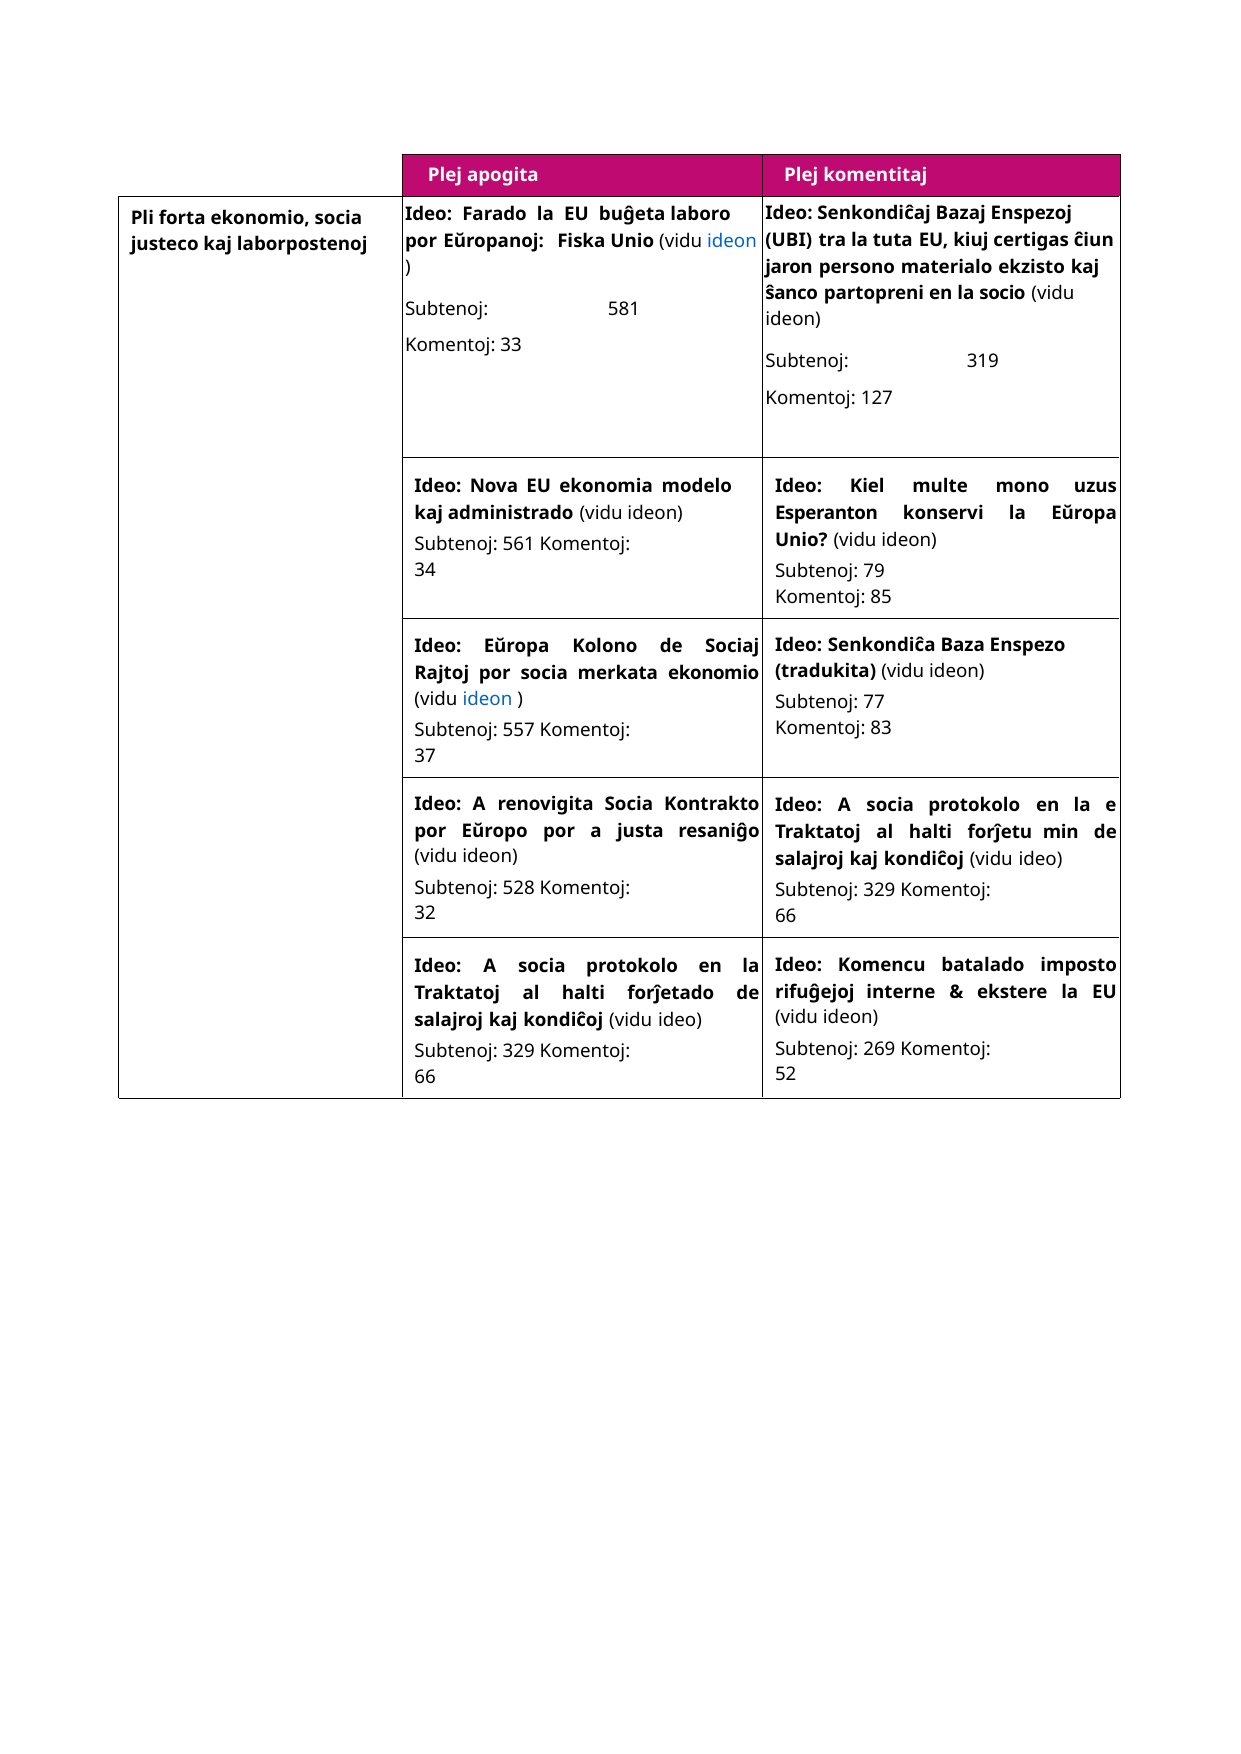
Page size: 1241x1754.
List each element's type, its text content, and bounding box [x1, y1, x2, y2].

table_cell Ideo: Senkondiĉa Baza Enspezo (tradukita) (vidu ideon) Subtenoj: 77 Komentoj: 83 [763, 618, 1120, 776]
table_header [736, 155, 762, 196]
table_cell Ideo: Eŭropa Kolono de Sociaj Rajtoj por socia merkata ekonomio (vidu ideon ) Subtenoj: 557 Komentoj: 37 [403, 619, 762, 776]
table_cell Ideo: Kiel multe mono uzus Esperanton​ konservi la Eŭropa Unio? (vidu ideon) Subtenoj: 79 Komentoj: 85 [763, 457, 1120, 617]
table_cell Ideo: A renovigita Socia Kontrakto por Eŭropo por a justa resaniĝo (vidu ideon) Subtenoj: 528 Komentoj: 32 [403, 778, 762, 937]
table_header [403, 155, 428, 196]
table_header [118, 154, 402, 196]
table_cell Ideo: A socia protokolo en la Traktatoj al halti forĵetado de salajroj kaj kondiĉoj (vidu ideo) Subtenoj: 329 Komentoj: 66 [403, 938, 762, 1097]
table_cell Ideo: A socia protokolo en la e Traktatoj al halti forĵetu min​ de salajroj kaj kondiĉoj (vidu ideo) Subtenoj: 329 Komentoj: 66 [763, 776, 1120, 937]
table_cell Ideo: Farado la EU buĝeta laboro por Eŭropanoj: Fiska Unio (vidu ideon ) Subtenoj: 581 Komentoj: 33 [403, 197, 762, 457]
table_header Plej apogita [428, 155, 736, 196]
table_header [763, 155, 784, 196]
table_header Plej komentitaj [784, 155, 1094, 196]
table_header [1094, 155, 1120, 196]
table_cell Ideo: Senkondiĉaj Bazaj Enspezoj (UBI) tra la tuta EU, kiuj certigas ĉiun jaron persono materialo ekzisto kaj ŝanco partopreni en la socio (vidu ideon) Subtenoj: 319 Komentoj: 127 [763, 196, 1120, 457]
table_cell Ideo: Nova EU ekonomia modelo kaj administrado (vidu ideon) Subtenoj: 561 Komentoj: 34 [403, 458, 762, 617]
table_cell Ideo: Komencu batalado imposto rifuĝejoj interne & ekstere la EU (vidu ideon) Subtenoj: 269 Komentoj: 52 [763, 937, 1120, 1097]
table_cell Pli forta ekonomio, socia justeco kaj laborpostenoj [119, 197, 402, 1097]
